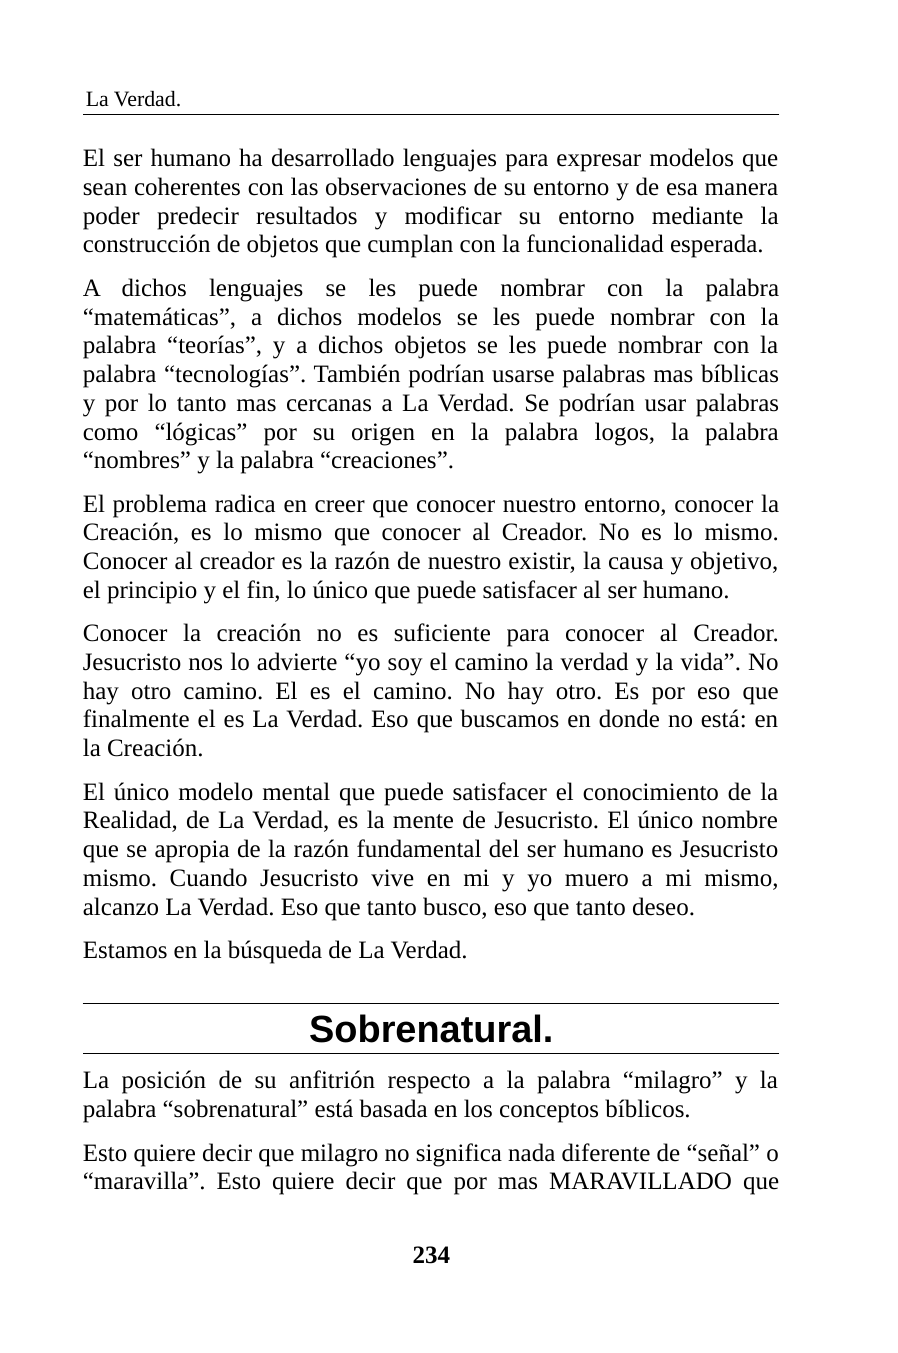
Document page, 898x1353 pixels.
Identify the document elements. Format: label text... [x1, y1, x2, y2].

text El ser humano ha desarrollado lenguajes para expresar modelos que sean coherentes con las observaciones de su entorno y de esa manera poder predecir resultados y modificar su entorno mediante la construcción de objetos que cumplan con la funcionalidad esperada. [83, 143, 779, 258]
text Esto quiere decir que milagro no significa nada diferente de “señal” o “maravilla”. Esto quiere decir que por mas MARAVILLADO que [83, 1138, 779, 1195]
subtitle Sobrenatural. [83, 1004, 779, 1053]
text Conocer la creación no es suficiente para conocer al Creador. Jesucristo nos lo advierte “yo soy el camino la verdad y la vida”. No hay otro camino. El es el camino. No hay otro. Es por eso que finalmente el es La Verdad. Eso que buscamos en donde no está: en la Creación. [83, 618, 779, 762]
text La posición de su anfitrión respecto a la palabra “milagro” y la palabra “sobrenatural” está basada en los conceptos bíblicos. [83, 1066, 779, 1123]
text Estamos en la búsqueda de La Verdad. [83, 935, 779, 964]
text El problema radica en creer que conocer nuestro entorno, conocer la Creación, es lo mismo que conocer al Creador. No es lo mismo. Conocer al creador es la razón de nuestro existir, la causa y objetivo, el principio y el fin, lo único que puede satisfacer al ser humano. [83, 489, 779, 604]
text A dichos lenguajes se les puede nombrar con la palabra “matemáticas”, a dichos modelos se les puede nombrar con la palabra “teorías”, y a dichos objetos se les puede nombrar con la palabra “tecnologías”. También podrían usarse palabras mas bíblicas y por lo tanto mas cercanas a La Verdad. Se podrían usar palabras como “lógicas” por su origen en la palabra logos, la palabra “nombres” y la palabra “creaciones”. [83, 273, 779, 474]
text El único modelo mental que puede satisfacer el conocimiento de la Realidad, de La Verdad, es la mente de Jesucristo. El único nombre que se apropia de la razón fundamental del ser humano es Jesucristo mismo. Cuando Jesucristo vive en mi y yo muero a mi mismo, alcanzo La Verdad. Eso que tanto busco, eso que tanto deseo. [83, 777, 779, 920]
